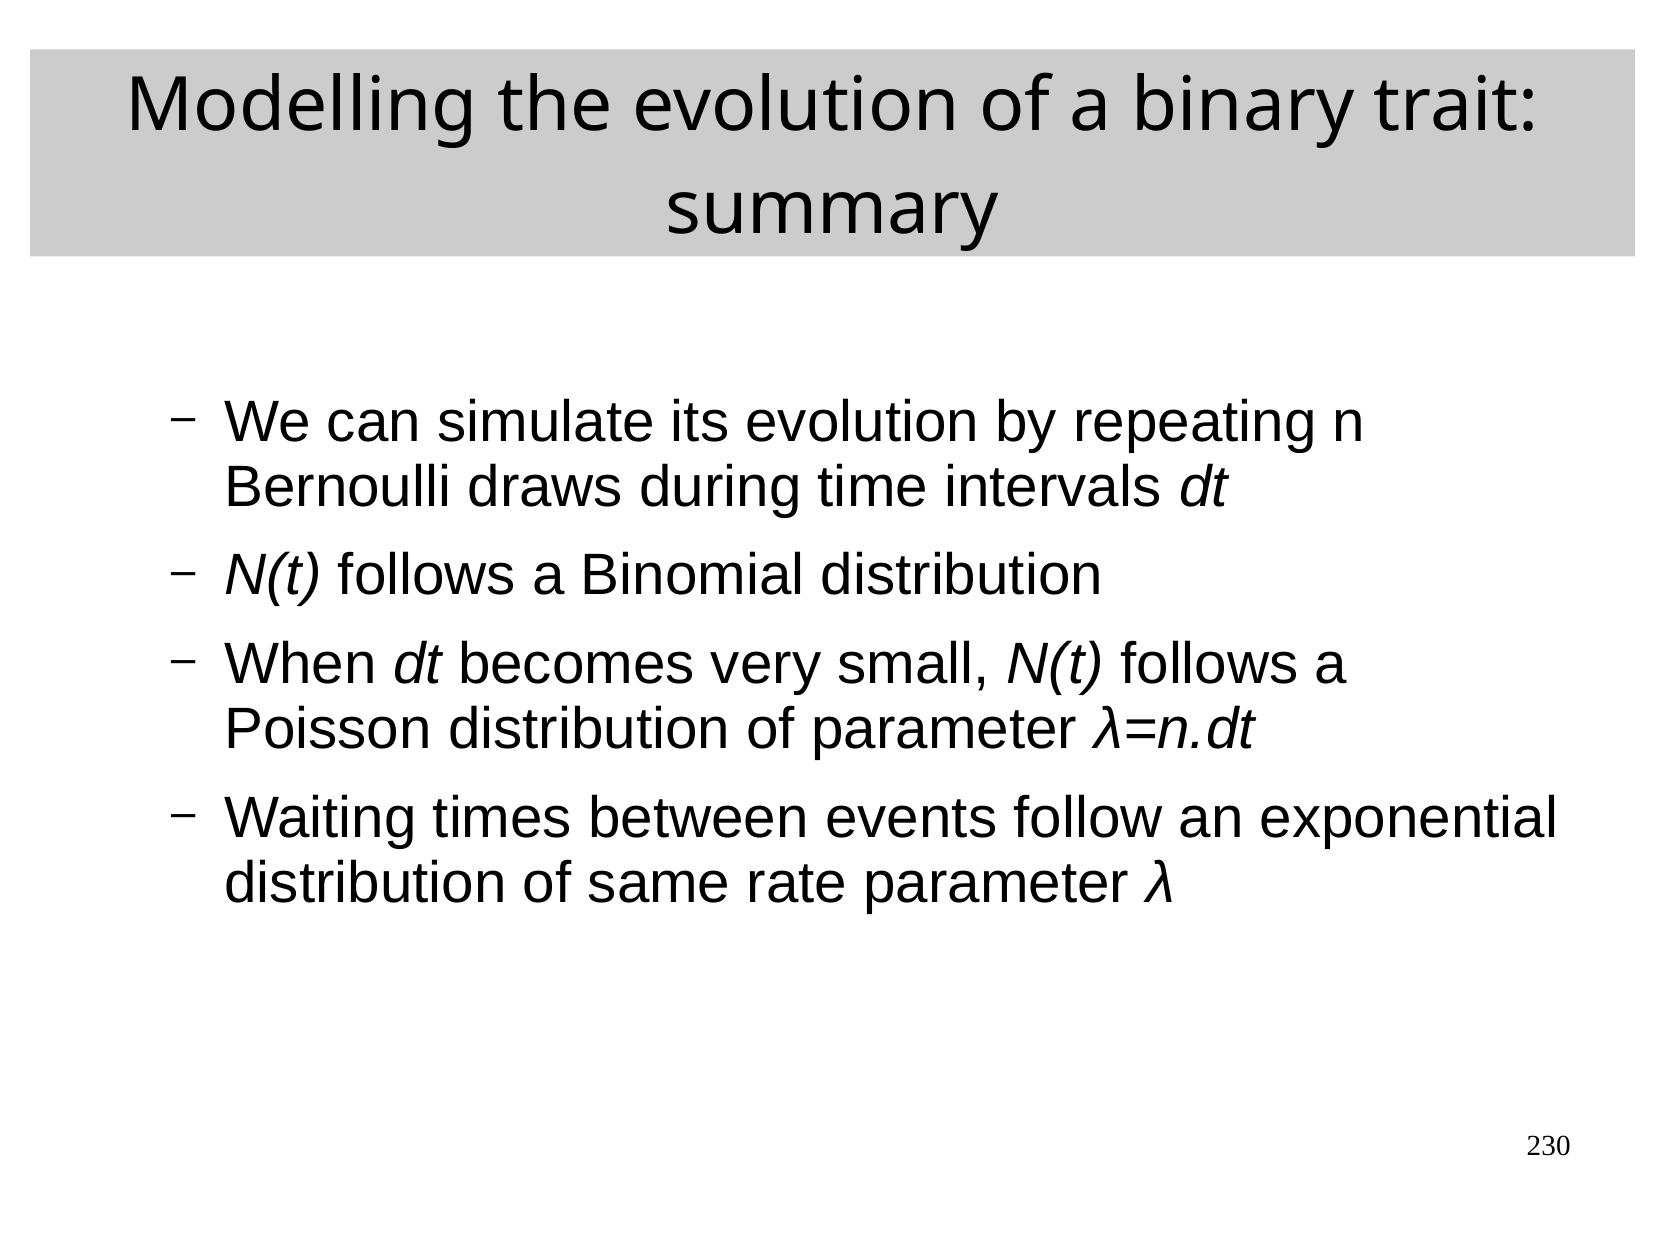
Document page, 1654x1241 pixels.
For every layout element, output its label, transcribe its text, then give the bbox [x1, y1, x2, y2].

list We can simulate its evolution by repeating n Bernoulli draws during time intervals dt N(t) follows a Binomial distribution When dt becomes very small, N(t) follows a Poisson distribution of parameter λ=n.dt Waiting times between events follow an exponential distribution of same rate parameter λ [82, 290, 1571, 1010]
title Modelling the evolution of a binary trait: summary [30, 49, 1636, 257]
